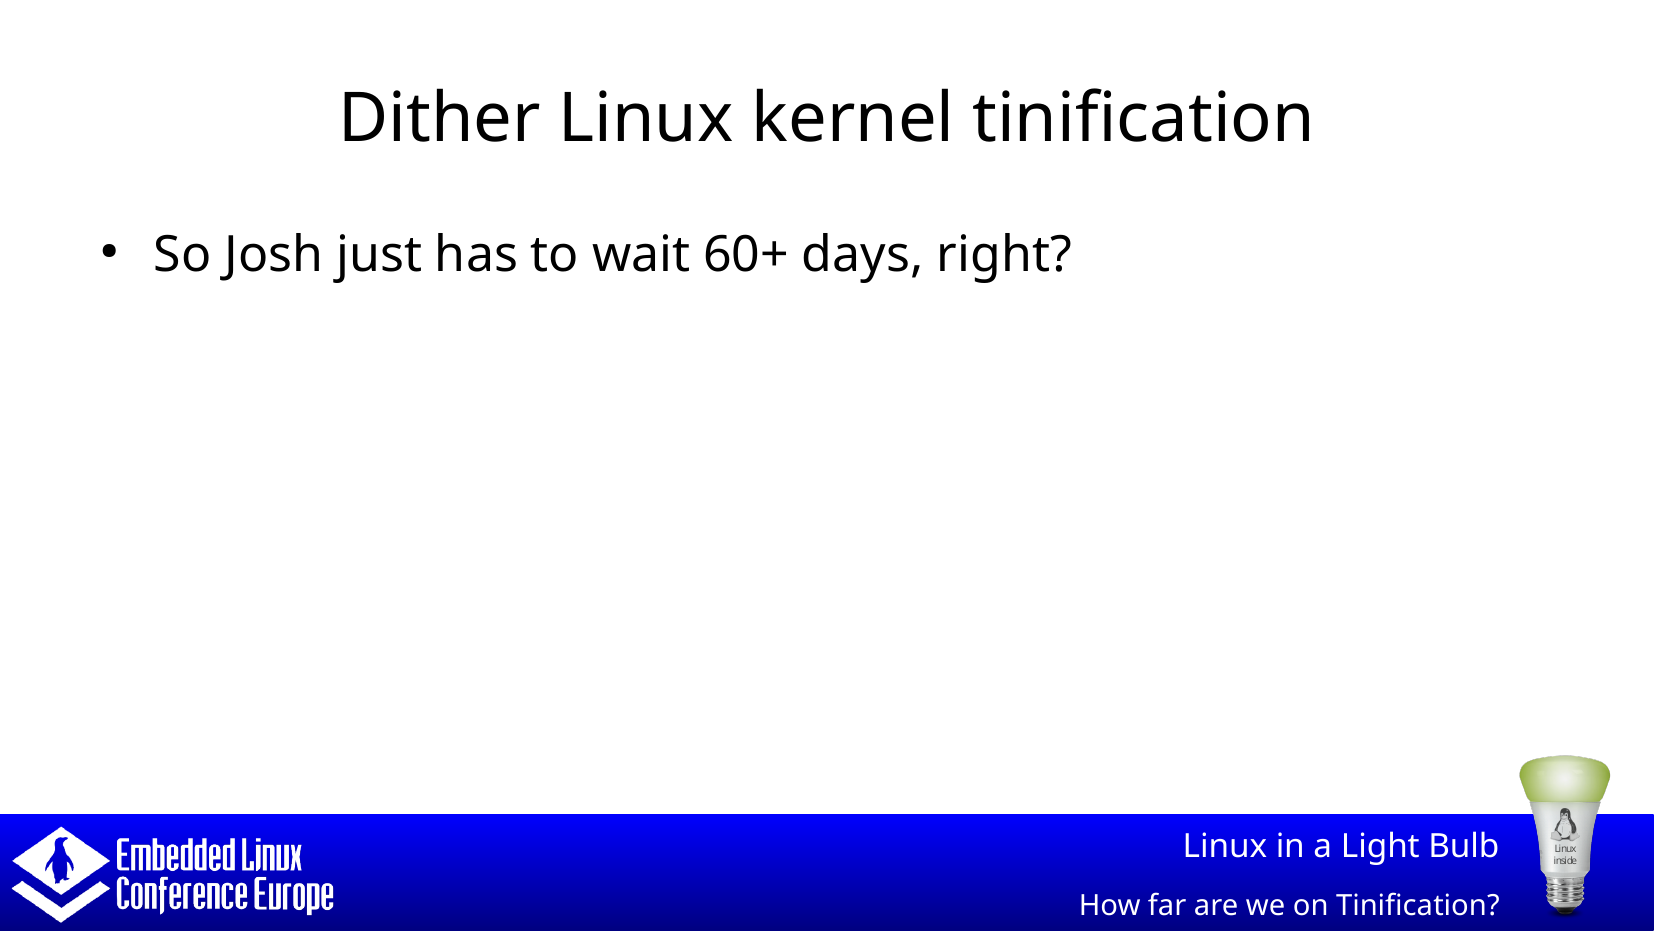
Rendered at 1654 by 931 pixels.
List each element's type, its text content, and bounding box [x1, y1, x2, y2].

list So Josh just has to wait 60+ days, right? [82, 217, 1571, 758]
picture [7, 821, 338, 927]
title Dither Linux kernel tinification [82, 37, 1571, 193]
